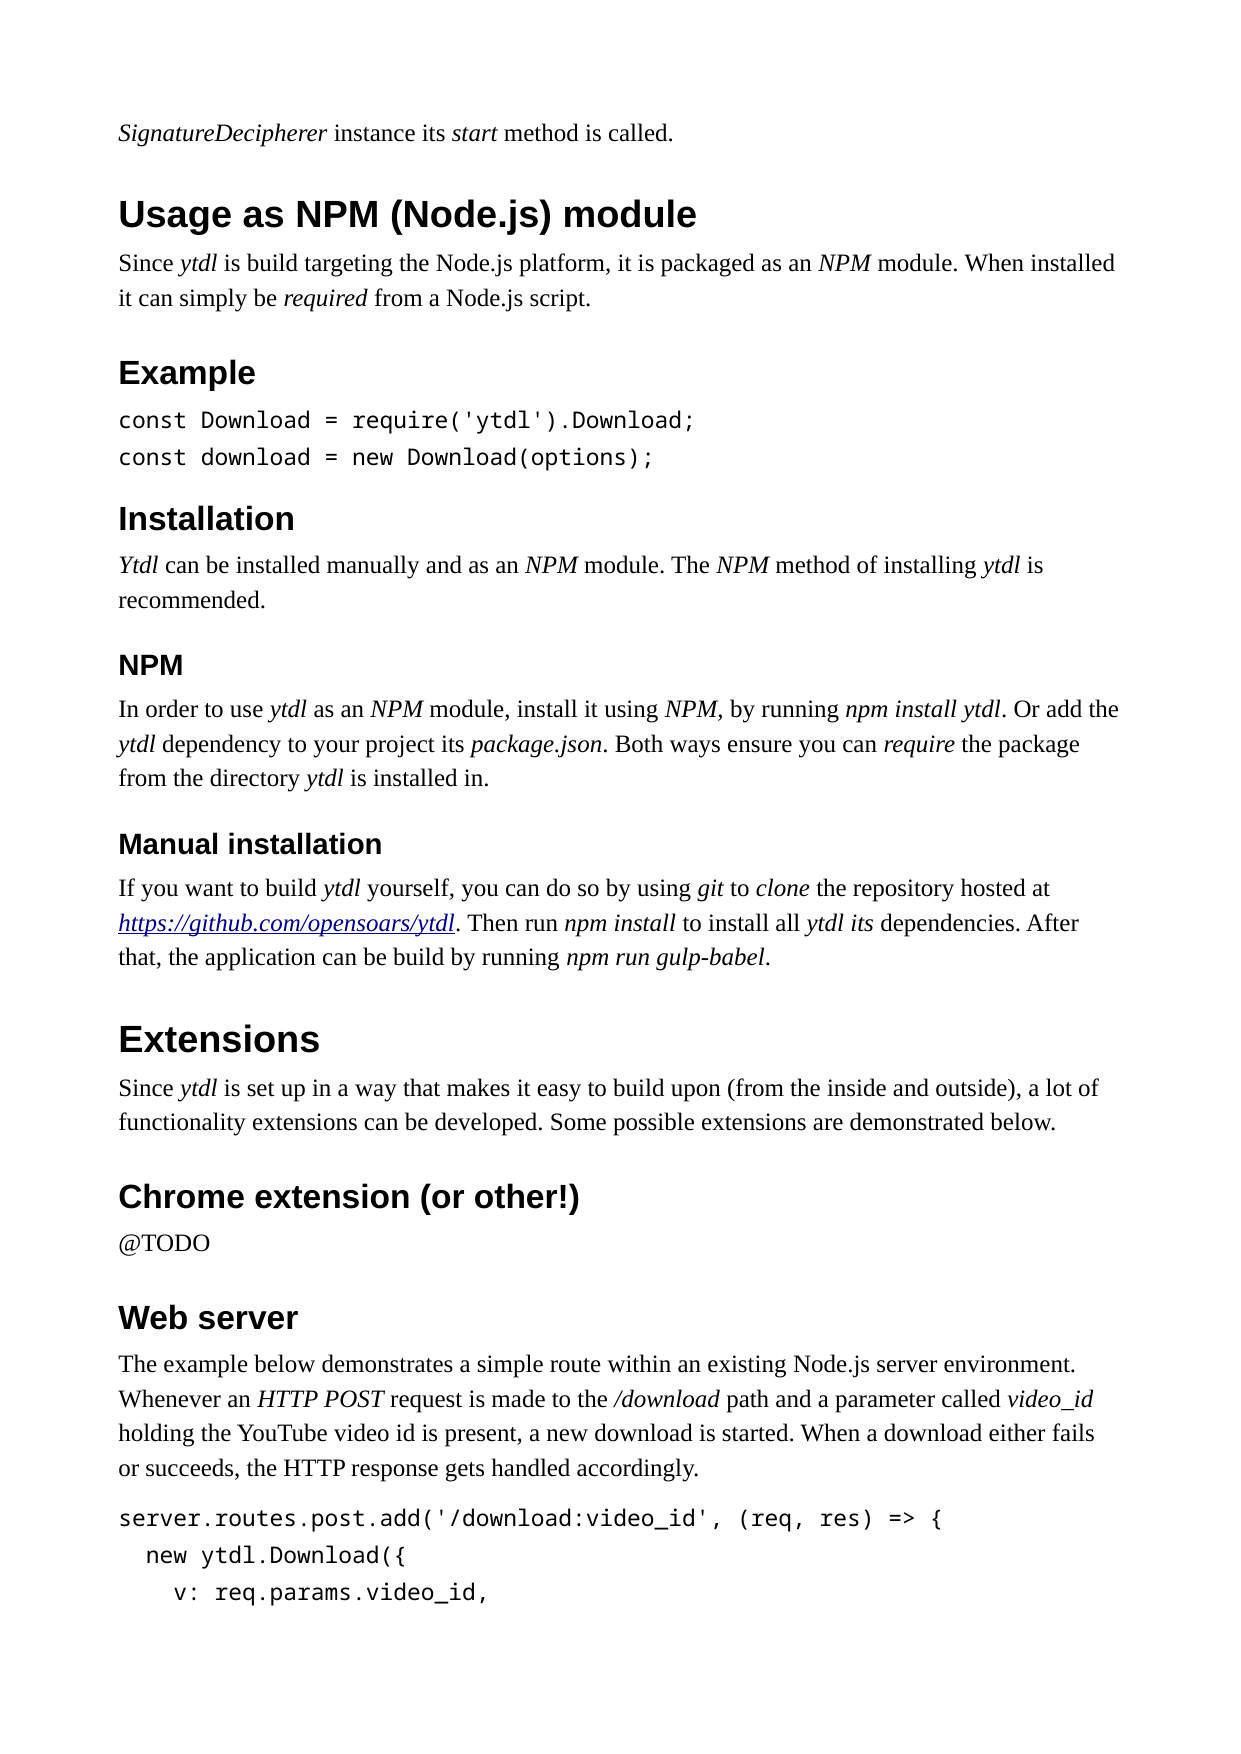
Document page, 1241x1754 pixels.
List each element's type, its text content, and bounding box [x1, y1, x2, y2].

text Since ytdl is build targeting the Node.js platform, it is packaged as an NPM module. When installed it can simply be required from a Node.js script. [118, 248, 1122, 312]
text const download = new Download(options); [118, 441, 1122, 472]
text The example below demonstrates a simple route within an existing Node.js server environment. Whenever an HTTP POST request is made to the /download path and a parameter called video_id holding the YouTube video id is present, a new download is started. When a download either fails or succeeds, the HTTP response gets handled accordingly. [118, 1349, 1122, 1481]
subtitle Example [118, 353, 1122, 391]
text @TODO [118, 1228, 1122, 1257]
subtitle NPM [118, 648, 1122, 682]
subtitle Extensions [118, 1016, 1122, 1060]
text In order to use ytdl as an NPM module, install it using NPM, by running npm install ytdl. Or add the ytdl dependency to your project its package.json. Both ways ensure you can require the package from the directory ytdl is installed in. [118, 694, 1122, 792]
text SignatureDecipherer instance its start method is called. [118, 118, 1122, 147]
text v: req.params.video_id, [118, 1576, 1122, 1607]
text Ytdl can be installed manually and as an NPM module. The NPM method of installing ytdl is recommended. [118, 550, 1122, 613]
text new ytdl.Download({ [118, 1539, 1122, 1570]
text If you want to build ytdl yourself, you can do so by using git to clone the repository hosted at https://github.com/opensoars/ytdl. Then run npm install to install all ytdl its dependencies. After that, the application can be build by running npm run gulp-babel. [118, 873, 1122, 971]
subtitle Web server [118, 1298, 1122, 1337]
subtitle Manual installation [118, 827, 1122, 861]
subtitle Installation [118, 499, 1122, 538]
text server.routes.post.add('/download:video_id', (req, res) => { [118, 1502, 1122, 1533]
subtitle Chrome extension (or other!) [118, 1177, 1122, 1216]
subtitle Usage as NPM (Node.js) module [118, 192, 1122, 236]
text const Download = require('ytdl').Download; [118, 404, 1122, 435]
text Since ytdl is set up in a way that makes it easy to build upon (from the inside and outside), a lot of functionality extensions can be developed. Some possible extensions are demonstrated below. [118, 1073, 1122, 1136]
